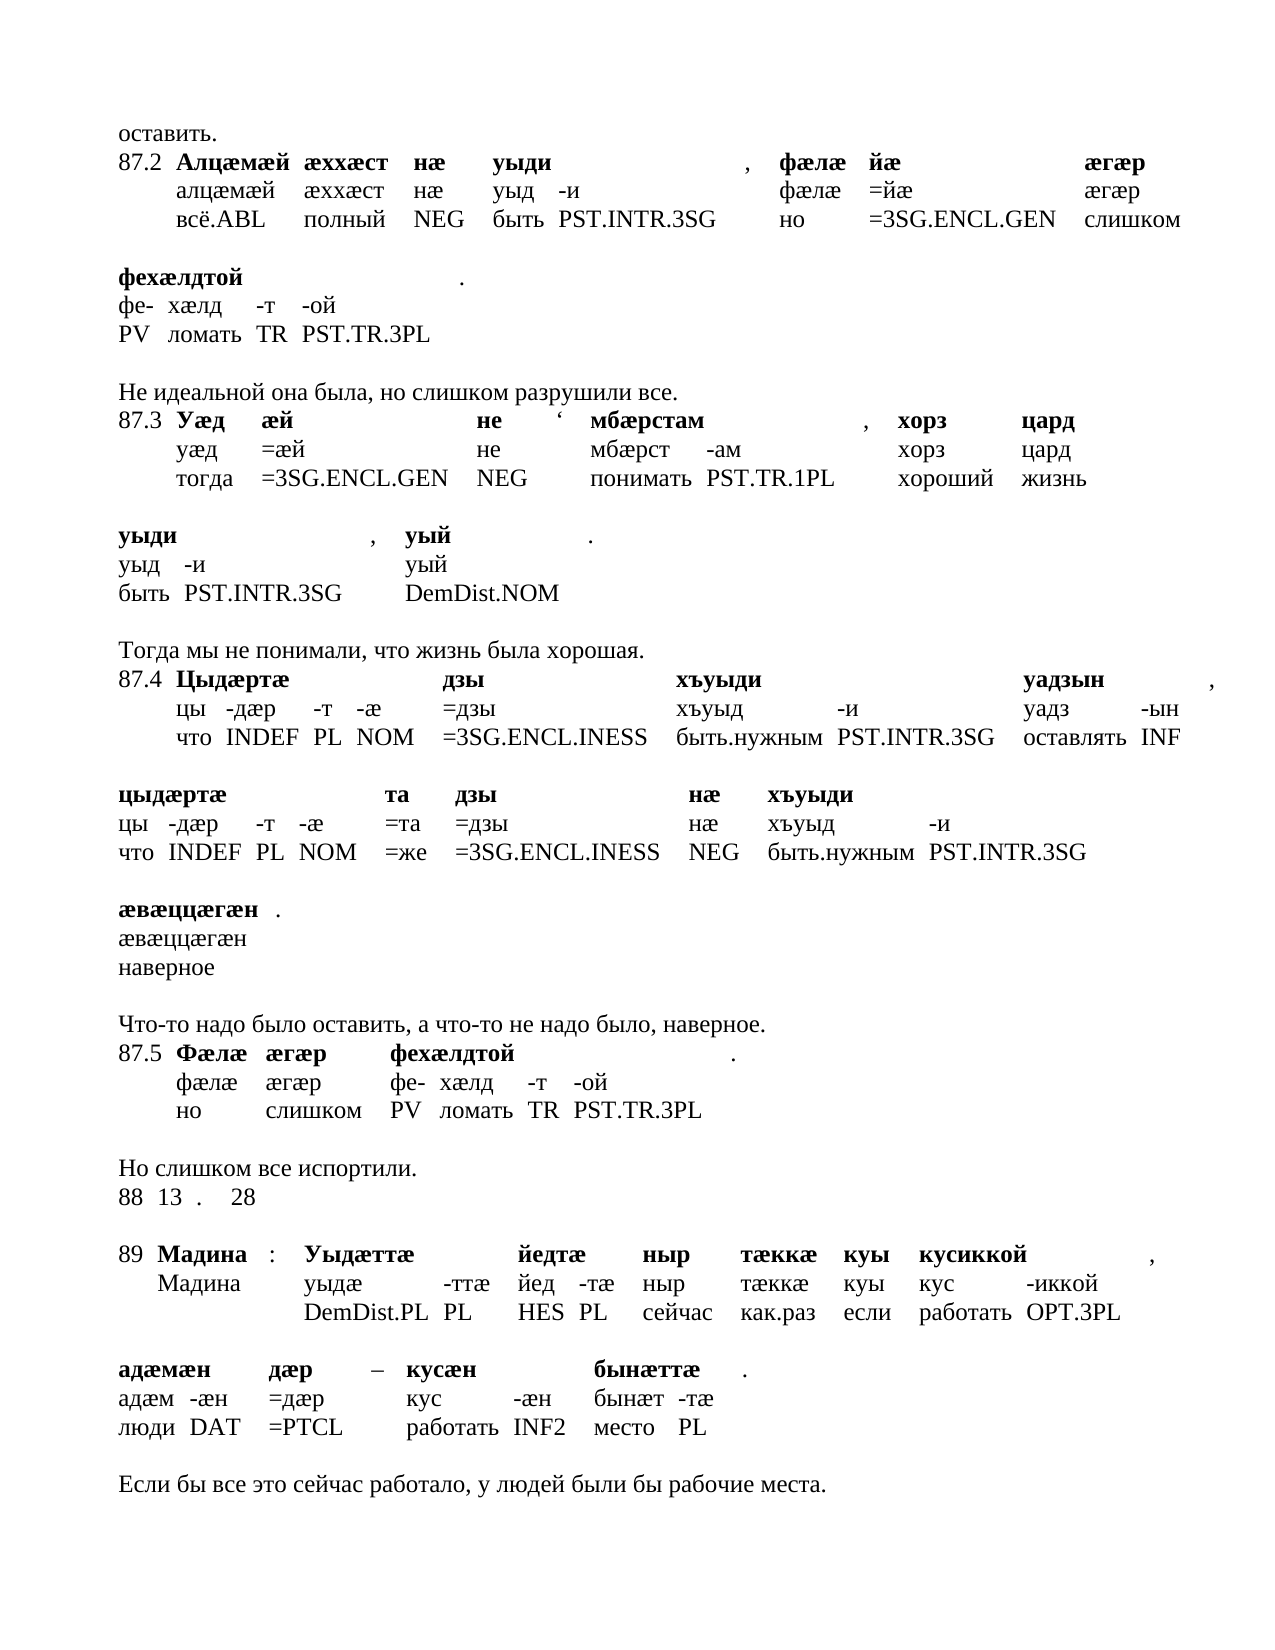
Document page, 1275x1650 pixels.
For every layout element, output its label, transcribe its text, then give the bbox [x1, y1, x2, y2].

text -т [256, 291, 288, 319]
text æй [261, 406, 463, 434]
text =дæр [268, 1383, 344, 1412]
text нæ [413, 147, 479, 176]
text PST.INTR.3SG [558, 204, 717, 233]
text тæккæ [740, 1268, 816, 1297]
text уадз [1023, 693, 1127, 722]
text 13 [157, 1182, 182, 1211]
text æгæр [1084, 176, 1181, 204]
text цард [1021, 406, 1101, 434]
text =йæ [869, 176, 1057, 204]
text всё.ABL [176, 204, 275, 233]
text быть.нужным [767, 837, 915, 866]
text Фæлæ [176, 1038, 252, 1067]
text кусиккой [919, 1239, 1135, 1268]
text TR [527, 1096, 559, 1124]
text слишком [1084, 204, 1181, 233]
text ныр [642, 1239, 727, 1268]
text DemDist.PL [303, 1297, 429, 1326]
text хорз [898, 434, 994, 463]
text -и [558, 176, 717, 204]
text уыд [118, 549, 170, 578]
text PST.TR.3PL [302, 319, 431, 348]
text =3SG.ENCL.INESS [442, 722, 648, 751]
text TR [256, 319, 288, 348]
text куы [843, 1239, 905, 1268]
text тогда [176, 463, 233, 492]
text -ам [706, 434, 835, 463]
text Алцæмæй [176, 147, 290, 176]
text быть.нужным [676, 722, 823, 751]
text тæккæ [740, 1239, 829, 1268]
text уæд [176, 434, 233, 463]
text Цыдæртæ [176, 664, 428, 693]
text – [371, 1354, 392, 1383]
text NEG [476, 463, 528, 492]
text но [779, 204, 841, 233]
text оставить. [118, 118, 1249, 147]
text жизнь [1021, 463, 1087, 492]
text DAT [189, 1412, 241, 1441]
text INDEF [168, 837, 242, 866]
text Но слишком все испортили. [118, 1153, 1249, 1182]
text -и [928, 808, 1087, 837]
text 87.3 [118, 406, 162, 434]
text кус [406, 1383, 499, 1412]
text -æн [513, 1383, 566, 1412]
text -дæр [226, 693, 299, 722]
text , [863, 406, 884, 434]
text -тæ [579, 1268, 615, 1297]
text 87.4 [118, 664, 162, 693]
text Мадина [157, 1268, 241, 1297]
text уый [405, 549, 560, 578]
text Уыдæттæ [303, 1239, 504, 1268]
text : [269, 1239, 290, 1268]
text PL [678, 1412, 714, 1441]
text нæ [413, 176, 465, 204]
text дзы [442, 664, 662, 693]
text цард [1021, 434, 1087, 463]
text хъуыд [676, 693, 823, 722]
text . [742, 1354, 763, 1383]
text адæмæн [118, 1354, 254, 1383]
text PST.TR.1PL [706, 463, 835, 492]
text куы [843, 1268, 891, 1297]
text æгæр [265, 1038, 376, 1067]
text нæ [688, 779, 754, 808]
text понимать [590, 463, 692, 492]
text цы [176, 693, 212, 722]
text -и [837, 693, 995, 722]
text полный [304, 204, 386, 233]
text уыд [492, 176, 544, 204]
text . [275, 894, 296, 923]
text как.раз [740, 1297, 816, 1326]
text бынæттæ [593, 1354, 728, 1383]
text -ттæ [443, 1268, 490, 1297]
text =3SG.ENCL.INESS [455, 837, 661, 866]
text =дзы [455, 808, 661, 837]
text -ын [1141, 693, 1181, 722]
text работать [919, 1297, 1012, 1326]
text Тогда мы не понимали, что жизнь была хорошая. [118, 636, 1249, 664]
text æвæццæгæн [118, 923, 247, 952]
text адæм [118, 1383, 176, 1412]
text быть [492, 204, 544, 233]
text хæлд [168, 291, 242, 319]
text Не идеальной она была, но слишком разрушили все. [118, 377, 1249, 406]
text . [196, 1182, 217, 1211]
text не [476, 434, 528, 463]
text æххæст [304, 176, 386, 204]
text =PTCL [268, 1412, 344, 1441]
text что [176, 722, 212, 751]
text -æн [189, 1383, 241, 1412]
text , [1149, 1239, 1170, 1268]
text цыдæртæ [118, 779, 371, 808]
text . [730, 1038, 751, 1067]
text -т [313, 693, 342, 722]
text но [176, 1096, 238, 1124]
text фехæлдтой [390, 1038, 716, 1067]
text PL [579, 1297, 615, 1326]
text æгæр [265, 1067, 362, 1096]
text дæр [268, 1354, 357, 1383]
text ‘ [555, 406, 576, 434]
text 87.5 [118, 1038, 162, 1067]
text бынæт [593, 1383, 664, 1412]
text PST.TR.3PL [573, 1096, 703, 1124]
text PST.INTR.3SG [837, 722, 995, 751]
text =же [384, 837, 427, 866]
text наверное [118, 952, 247, 981]
text æгæр [1084, 147, 1195, 176]
text хъуыди [676, 664, 1009, 693]
text NEG [413, 204, 465, 233]
text INDEF [226, 722, 299, 751]
text PV [390, 1096, 426, 1124]
text PV [118, 319, 154, 348]
text уыдæ [303, 1268, 429, 1297]
text фæлæ [176, 1067, 238, 1096]
text йед [518, 1268, 565, 1297]
text оставлять [1023, 722, 1127, 751]
text , [370, 521, 391, 549]
text PL [443, 1297, 490, 1326]
text Уæд [176, 406, 247, 434]
text уыди [118, 521, 356, 549]
text 88 [118, 1182, 143, 1211]
text æххæст [304, 147, 399, 176]
text =3SG.ENCL.GEN [261, 463, 449, 492]
text слишком [265, 1096, 362, 1124]
text INF2 [513, 1412, 566, 1441]
text PL [313, 722, 342, 751]
text æвæццæгæн [118, 894, 261, 923]
text ныр [642, 1268, 713, 1297]
text йæ [869, 147, 1070, 176]
text фæлæ [779, 147, 855, 176]
text хороший [898, 463, 994, 492]
text , [1209, 664, 1230, 693]
text INF [1141, 722, 1181, 751]
text быть [118, 578, 170, 607]
text не [476, 406, 542, 434]
text -æ [298, 808, 357, 837]
text алцæмæй [176, 176, 275, 204]
text OPT.3PL [1026, 1297, 1121, 1326]
text 89 [118, 1239, 143, 1268]
text работать [406, 1412, 499, 1441]
text . [458, 262, 479, 291]
text уыди [492, 147, 731, 176]
text 28 [231, 1182, 256, 1211]
text сейчас [642, 1297, 713, 1326]
text -ой [573, 1067, 703, 1096]
text PST.INTR.3SG [184, 578, 342, 607]
text DemDist.NOM [405, 578, 560, 607]
text HES [518, 1297, 565, 1326]
text -т [256, 808, 285, 837]
text =æй [261, 434, 449, 463]
text хорз [898, 406, 1008, 434]
text кусæн [406, 1354, 580, 1383]
text -ой [302, 291, 431, 319]
text та [384, 779, 441, 808]
text дзы [455, 779, 674, 808]
text . [587, 521, 608, 549]
text фехæлдтой [118, 262, 445, 291]
text фе- [118, 291, 154, 319]
text фæлæ [779, 176, 841, 204]
text -æ [356, 693, 414, 722]
text хæлд [439, 1067, 514, 1096]
text =та [384, 808, 427, 837]
text Мадина [157, 1239, 255, 1268]
text Если бы все это сейчас работало, у людей были бы рабочие места. [118, 1469, 1249, 1498]
text NEG [688, 837, 740, 866]
text =дзы [442, 693, 648, 722]
text мбæрст [590, 434, 692, 463]
text ломать [168, 319, 242, 348]
text цы [118, 808, 154, 837]
text -дæр [168, 808, 242, 837]
text кус [919, 1268, 1012, 1297]
text мбæрстам [590, 406, 849, 434]
text =3SG.ENCL.GEN [869, 204, 1057, 233]
text -т [527, 1067, 559, 1096]
text уадзын [1023, 664, 1195, 693]
text , [744, 147, 765, 176]
text что [118, 837, 154, 866]
text если [843, 1297, 891, 1326]
text PST.INTR.3SG [928, 837, 1087, 866]
text -и [184, 549, 342, 578]
text NOM [298, 837, 357, 866]
text NOM [356, 722, 414, 751]
text нæ [688, 808, 740, 837]
text 87.2 [118, 147, 162, 176]
text -иккой [1026, 1268, 1121, 1297]
text люди [118, 1412, 176, 1441]
text ломать [439, 1096, 514, 1124]
text PL [256, 837, 285, 866]
text хъуыд [767, 808, 915, 837]
text место [593, 1412, 664, 1441]
text йедтæ [518, 1239, 629, 1268]
text Что-то надо было оставить, а что-то не надо было, наверное. [118, 1009, 1249, 1038]
text фе- [390, 1067, 426, 1096]
text уый [405, 521, 574, 549]
text -тæ [678, 1383, 714, 1412]
text хъуыди [767, 779, 1101, 808]
